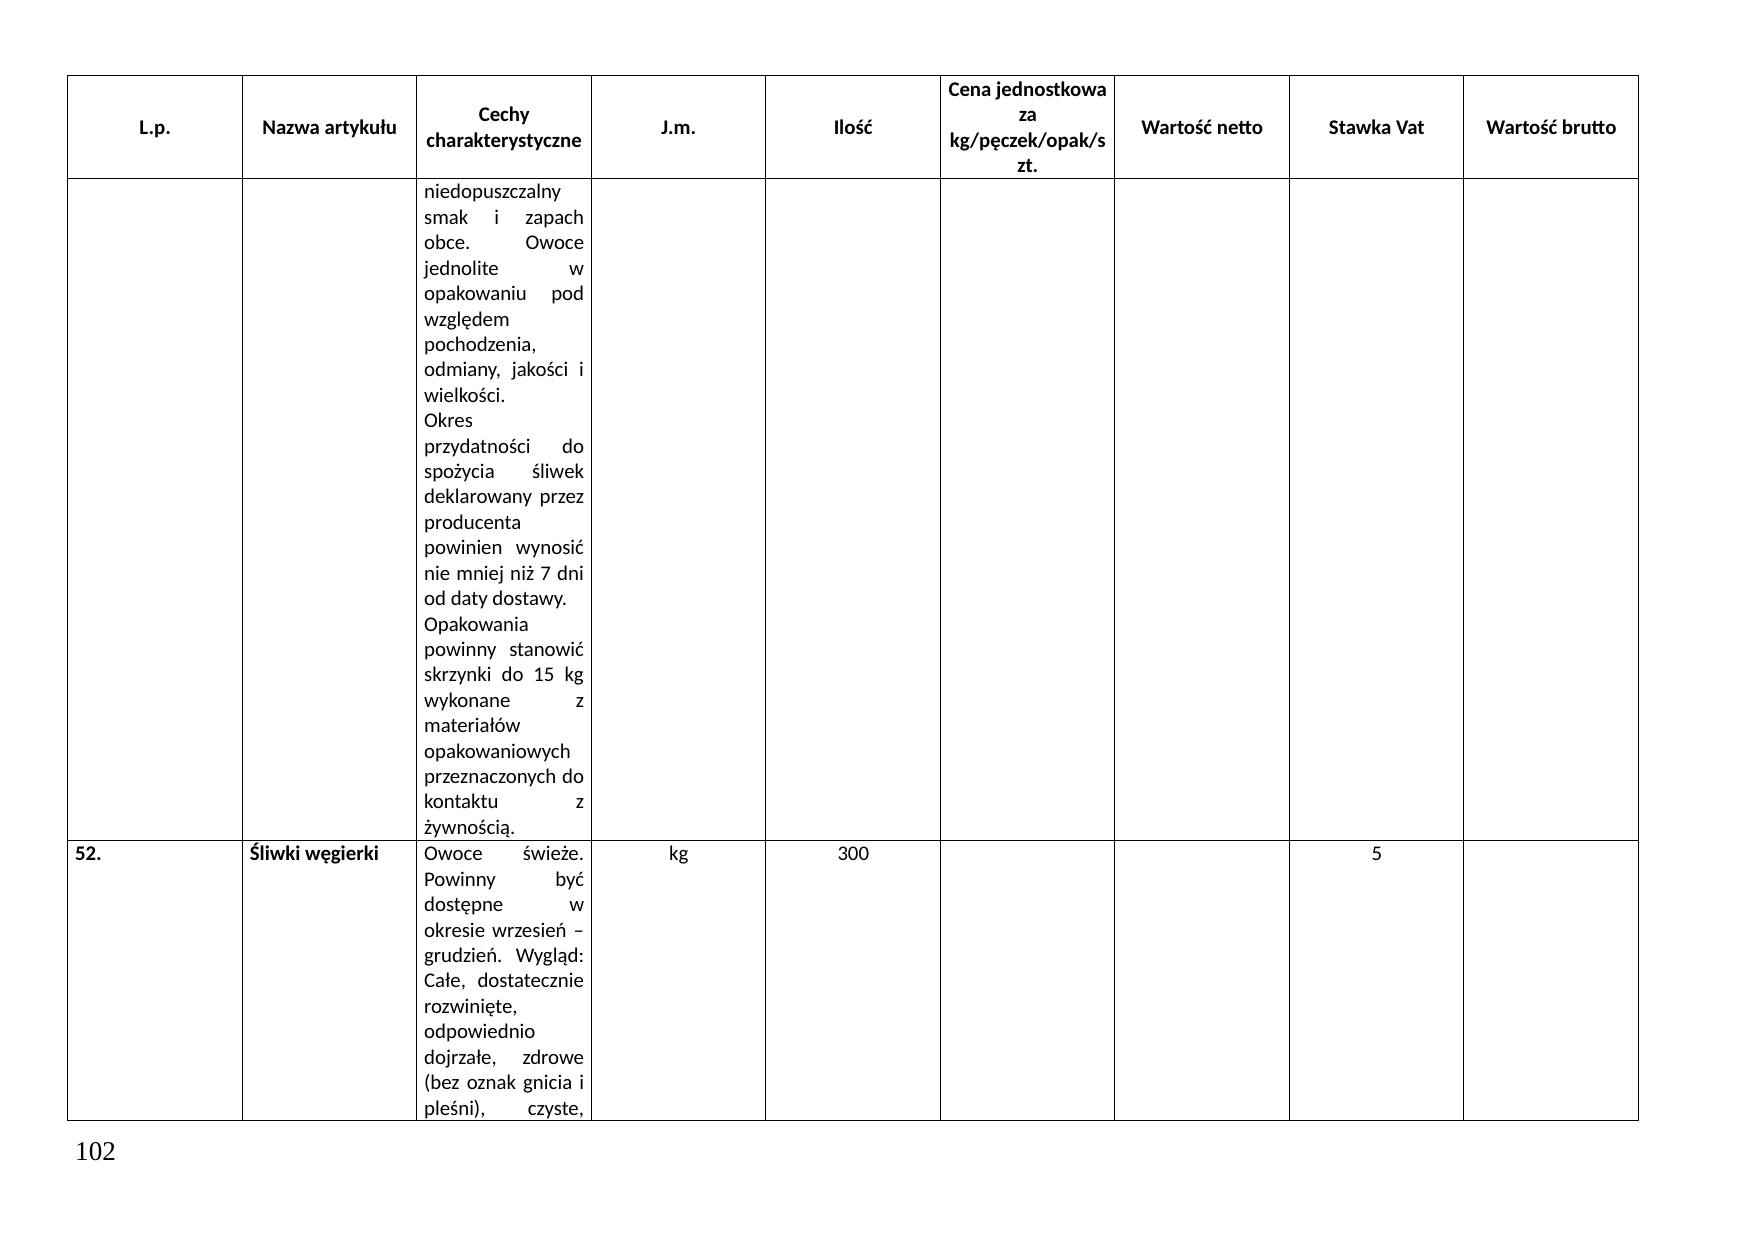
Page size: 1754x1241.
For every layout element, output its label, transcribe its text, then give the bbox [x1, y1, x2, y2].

table_cell kg [592, 841, 765, 1120]
table_cell [1115, 179, 1289, 839]
table_cell [941, 179, 1114, 839]
table_cell Owoce świeże. Powinny być dostępne w okresie wrzesień – grudzień. Wygląd: Całe, dostatecznie rozwinięte, odpowiednio dojrzałe, zdrowe (bez oznak gnicia i pleśni), czyste, [417, 841, 591, 1120]
table_header J.m. [592, 76, 765, 178]
table_header Cena jednostkowa za kg/pęczek/opak/szt. [941, 76, 1114, 178]
table_header L.p. [68, 76, 242, 178]
table_header Cechy charakterystyczne [417, 76, 591, 178]
table_cell niedopuszczalny smak i zapach obce. Owoce jednolite w opakowaniu pod względem pochodzenia, odmiany, jakości i wielkości. Okres przydatności do spożycia śliwek deklarowany przez producenta powinien wynosić nie mniej niż 7 dni od daty dostawy. Opakowania powinny stanowić skrzynki do 15 kg wykonane z materiałów opakowaniowych przeznaczonych do kontaktu z żywnością. [417, 179, 591, 839]
table_header Ilość [766, 76, 940, 178]
table_cell 5 [1290, 841, 1463, 1120]
table_cell [68, 841, 242, 1120]
table_header Wartość brutto [1464, 76, 1638, 178]
table_cell [243, 179, 416, 839]
table_cell [1464, 841, 1638, 1120]
table_cell [68, 179, 242, 839]
table_cell [941, 841, 1114, 1120]
table_cell 300 [766, 841, 940, 1120]
table_cell [592, 179, 765, 839]
table_header Wartość netto [1115, 76, 1289, 178]
table_header Nazwa artykułu [243, 76, 416, 178]
table_cell [1115, 841, 1289, 1120]
table_cell [766, 179, 940, 839]
table_header Stawka Vat [1290, 76, 1463, 178]
table_cell [1290, 179, 1463, 839]
table_cell Śliwki węgierki [243, 841, 416, 1120]
table_cell [1464, 179, 1638, 839]
